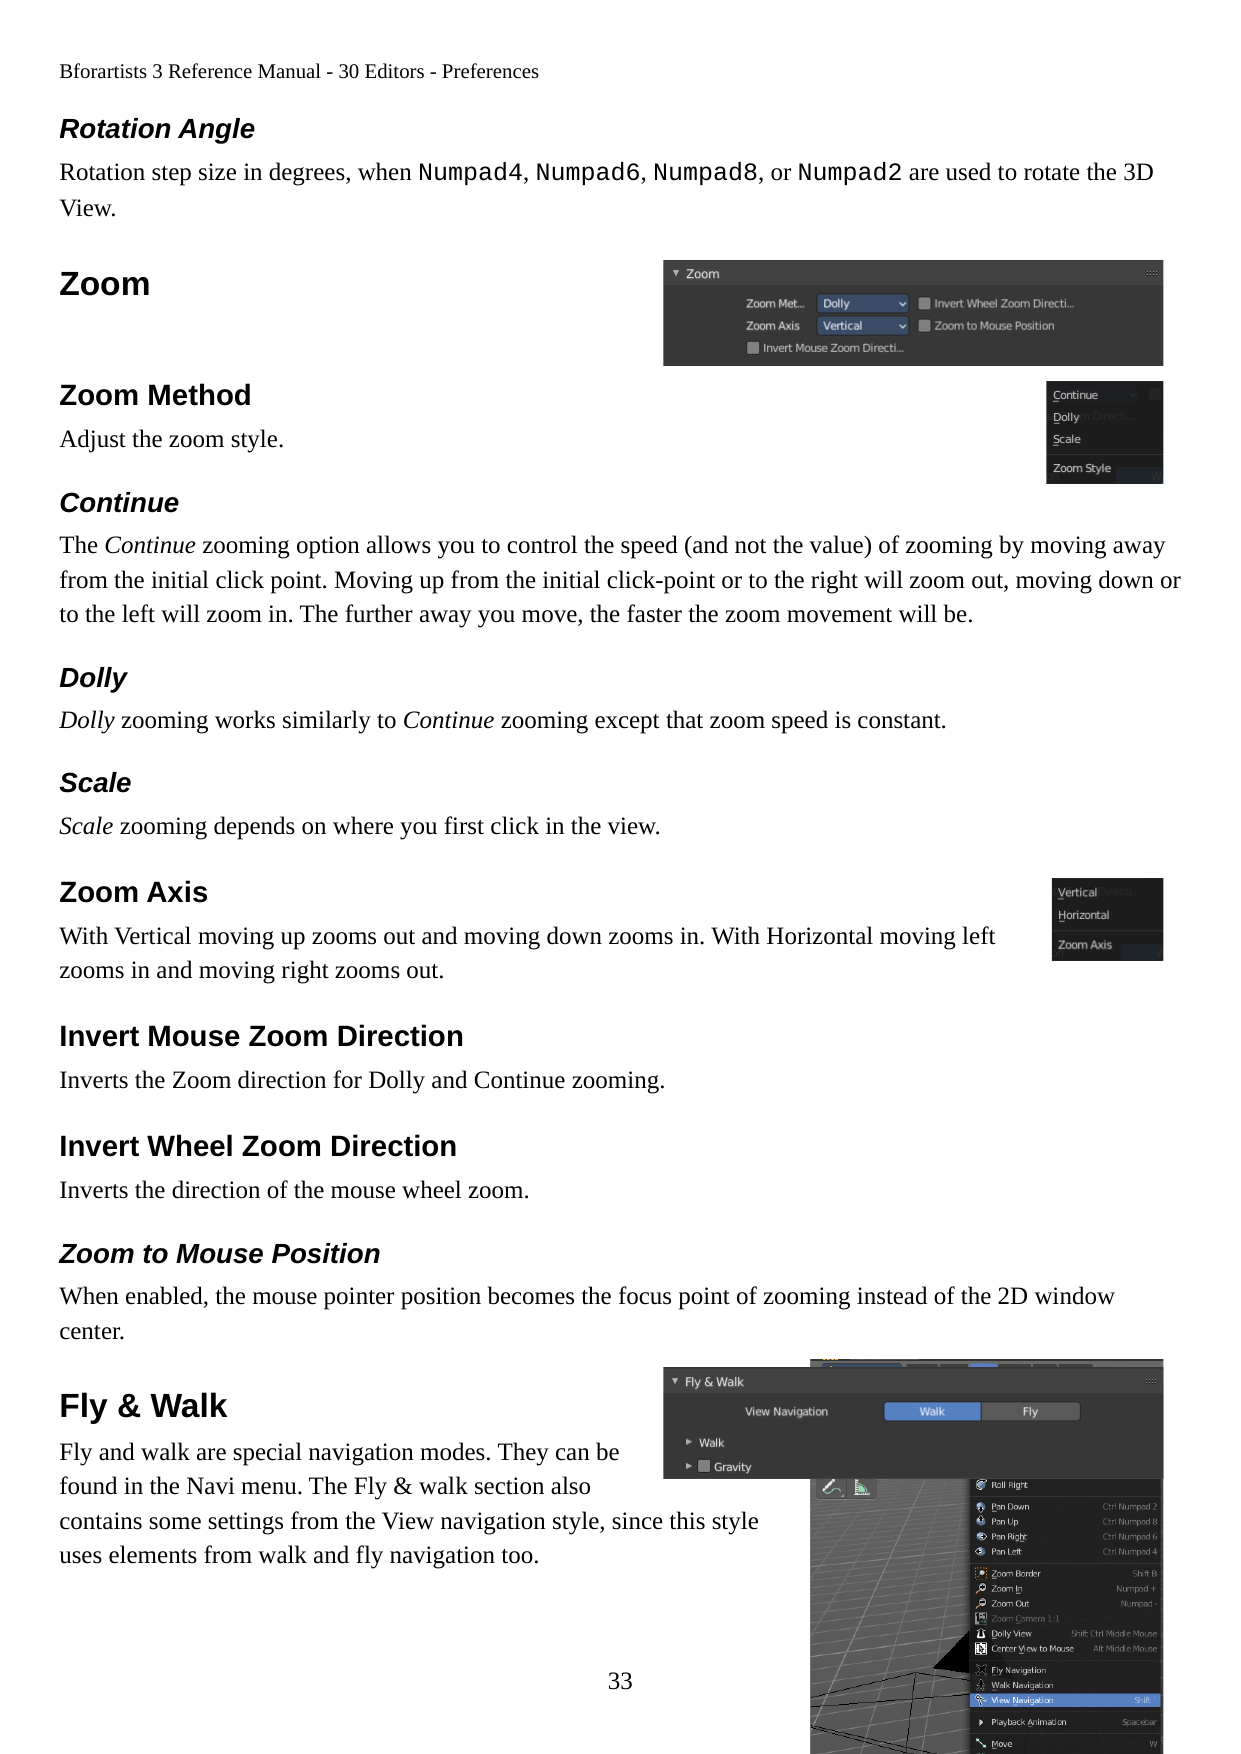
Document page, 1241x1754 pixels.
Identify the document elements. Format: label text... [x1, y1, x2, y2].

text Rotation step size in degrees, when Numpad4, Numpad6, Numpad8, or Numpad2 are used to rotate the 3D View. [59, 157, 1181, 222]
picture [1046, 381, 1164, 484]
text [1164, 424, 1181, 453]
subtitle Rotation Angle [59, 113, 1181, 144]
subtitle [1164, 263, 1181, 302]
subtitle Scale [59, 767, 1181, 799]
subtitle Zoom Method [59, 378, 1181, 412]
text Fly and walk are special navigation modes. They can be found in the Navi menu. The Fly & walk section also contains some settings from the View navigation style, since this style uses elements from walk and fly navigation too. [59, 1437, 810, 1569]
subtitle Dolly [59, 661, 1181, 693]
subtitle Zoom to Mouse Position [59, 1237, 1181, 1269]
subtitle Continue [59, 486, 1181, 518]
subtitle [1164, 1386, 1181, 1424]
text Inverts the direction of the mouse wheel zoom. [59, 1175, 1181, 1204]
text Scale zooming depends on where you first click in the view. [59, 811, 1181, 840]
subtitle Fly & Walk [59, 1386, 663, 1424]
picture [1051, 878, 1164, 961]
subtitle Zoom [59, 263, 663, 302]
subtitle Invert Wheel Zoom Direction [59, 1129, 1181, 1163]
picture [663, 1359, 1164, 1754]
picture [663, 260, 1164, 366]
subtitle Invert Mouse Zoom Direction [59, 1019, 1181, 1053]
text Adjust the zoom style. [59, 424, 1046, 453]
text Inverts the Zoom direction for Dolly and Continue zooming. [59, 1066, 1181, 1094]
text Dolly zooming works similarly to Continue zooming except that zoom speed is constant. [59, 705, 1181, 734]
text The Continue zooming option allows you to control the speed (and not the value) of zooming by moving away from the initial click point. Moving up from the initial click-point or to the right will zoom out, moving down or to the left will zoom in. The further away you move, the faster the zoom movement will be. [59, 530, 1181, 628]
text When enabled, the mouse pointer position becomes the focus point of zooming instead of the 2D window center. [59, 1281, 1181, 1344]
subtitle Zoom Axis [59, 875, 1181, 909]
text With Vertical moving up zooms out and moving down zooms in. With Horizontal moving left zooms in and moving right zooms out. [59, 921, 1181, 984]
